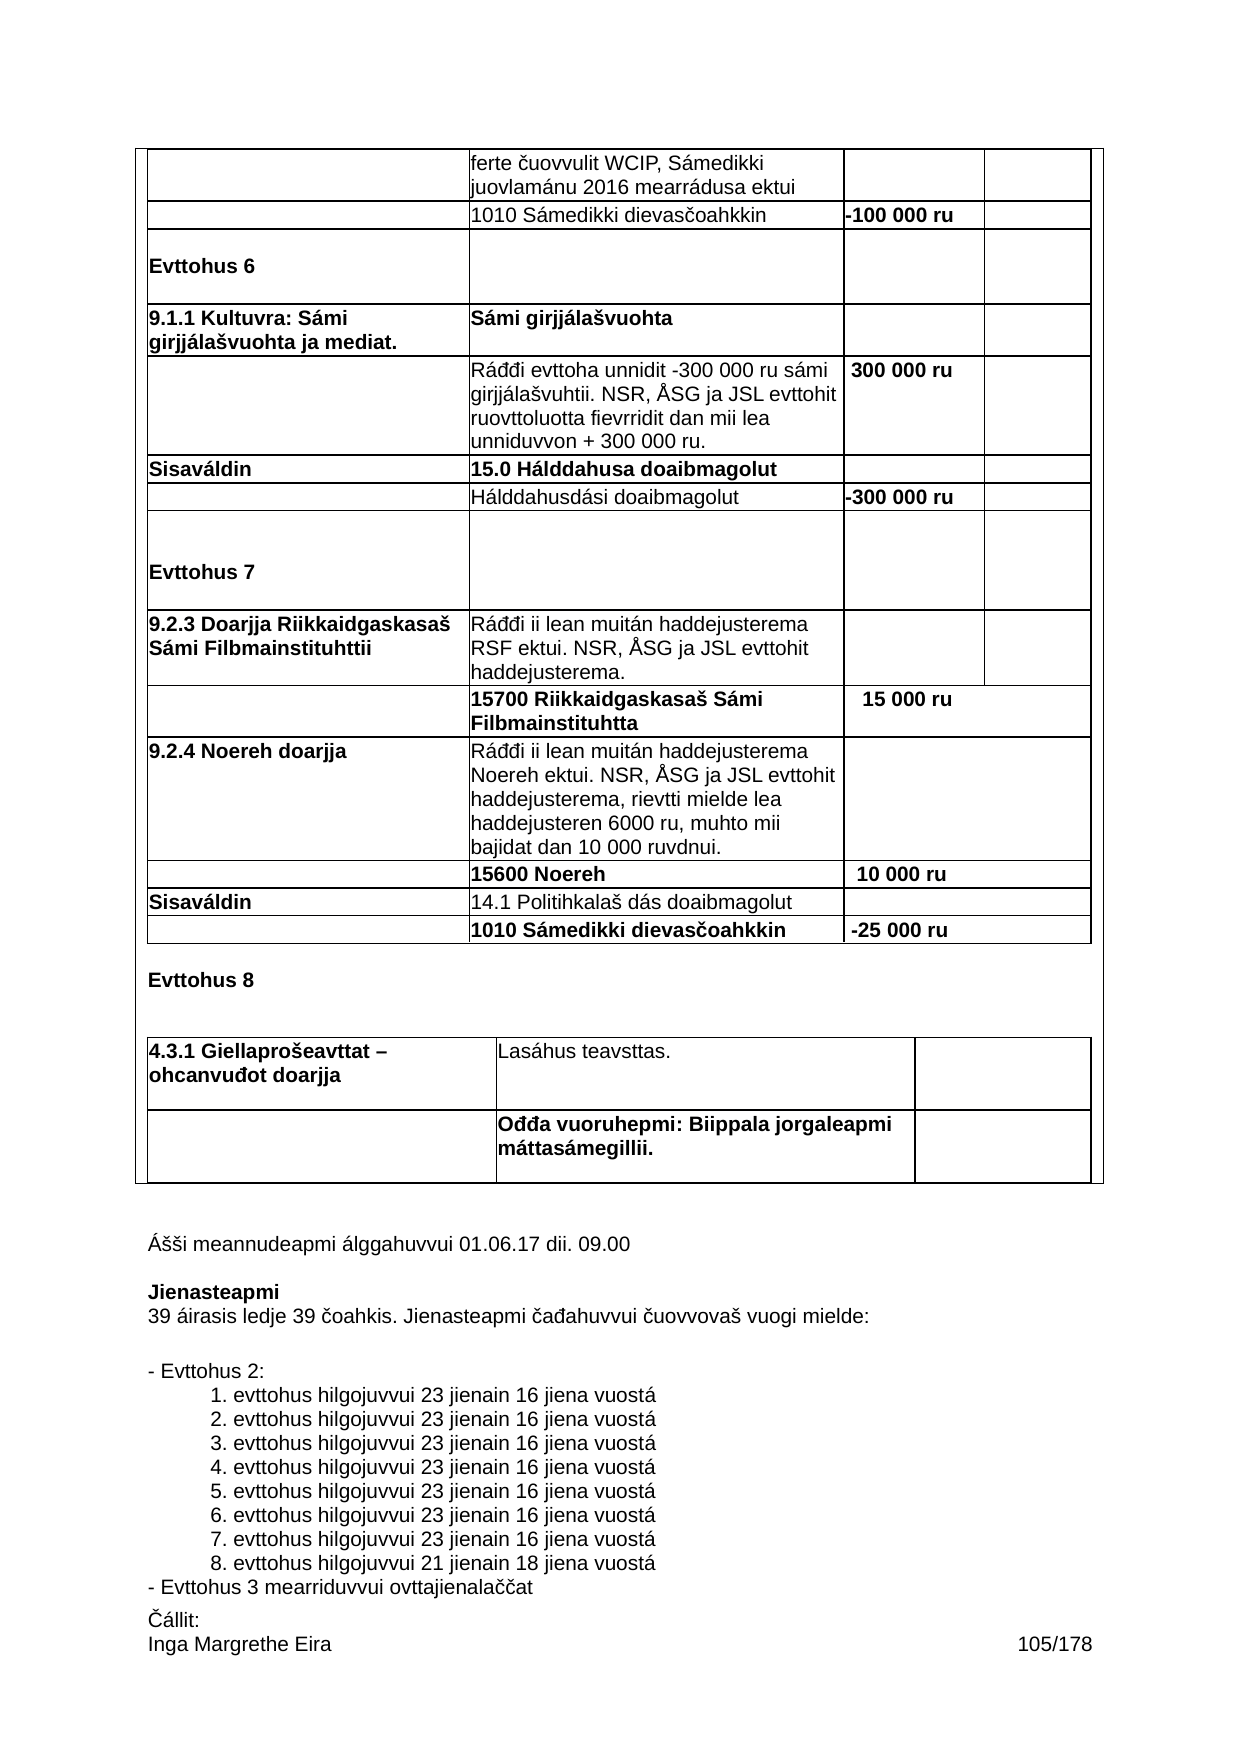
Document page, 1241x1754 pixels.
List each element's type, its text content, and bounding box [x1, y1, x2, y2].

table_cell [985, 484, 1090, 509]
table_cell [148, 916, 469, 942]
table_cell [985, 357, 1090, 454]
table_cell [916, 1111, 1090, 1181]
table_cell [985, 230, 1090, 303]
table_cell -25 000 ru [845, 916, 1090, 942]
table_cell -100 000 ru [845, 202, 984, 228]
table_cell [148, 357, 469, 454]
table_cell [148, 484, 469, 509]
table_header Lasáhus teavsttas. [497, 1038, 914, 1109]
table_header Evttohus 8 [136, 149, 1103, 1183]
table_cell [985, 611, 1090, 684]
table_cell [985, 511, 1090, 609]
table_cell [845, 305, 984, 355]
table_cell 1010 Sámedikki dievasčoahkkin [470, 916, 843, 942]
table_cell [470, 230, 843, 303]
table_cell 10 000 ru [845, 861, 1090, 887]
table_cell [845, 511, 984, 609]
table_header 4.3.1 Giellaprošeavttat – ohcanvuđot doarjja [148, 1038, 496, 1109]
table_cell [985, 456, 1090, 482]
table_cell 14.1 Politihkalaš dás doaibmagolut [470, 889, 843, 915]
table_cell [845, 611, 984, 684]
table_cell [985, 305, 1090, 355]
table_cell [845, 456, 984, 482]
table_cell Hálddahusdási doaibmagolut [470, 484, 843, 509]
table_cell Sámi girjjálašvuohta [470, 305, 843, 355]
table_cell [985, 202, 1090, 228]
table_cell Evttohus 6 [148, 230, 469, 303]
table_cell Sisaváldin [148, 456, 469, 482]
table_cell 15600 Noereh [470, 861, 843, 887]
table_cell 1010 Sámedikki dievasčoahkkin [470, 202, 843, 228]
table_cell [845, 230, 984, 303]
table_cell 15.0 Hálddahusa doaibmagolut [470, 456, 843, 482]
table_cell [470, 511, 843, 609]
table_header Ášši meannudeapmi álggahuvvui 01.06.17 dii. 09.00 Jienasteapmi 39 áirasis ledje 39 čoahkis. Jienasteapmi čađahuvvui čuovvovaš vuogi mielde: - Evttohus 2: 1. evttohus hilgojuvvui 23 jienain 16 jiena vuostá 2. evttohus hilgojuvvui 23 jienain 16 jiena vuostá 3. evttohus hilgojuvvui 23 jienain 16 jiena vuostá 4. evttohus hilgojuvvui 23 jienain 16 jiena vuostá 5. evttohus hilgojuvvui 23 jienain 16 jiena vuostá 6. evttohus hilgojuvvui 23 jienain 16 jiena vuostá 7. evttohus hilgojuvvui 23 jienain 16 jiena vuostá 8. evttohus hilgojuvvui 21 jienain 18 jiena vuostá - Evttohus 3 mearriduvvui ovttajienalaččat [136, 1232, 883, 1599]
table_cell -300 000 ru [845, 484, 984, 509]
table_cell [845, 150, 984, 200]
table_header [916, 1038, 1090, 1109]
table_cell ferte čuovvulit WCIP, Sámedikki juovlamánu 2016 mearrádusa ektui [470, 150, 843, 200]
table_cell [845, 889, 1090, 915]
table_cell 300 000 ru [845, 357, 984, 454]
table_cell 15 000 ru [845, 686, 1090, 736]
table_cell Ráđđi evttoha unnidit -300 000 ru sámi girjjálašvuhtii. NSR, ÅSG ja JSL evttohit ruovttoluotta fievrridit dan mii lea unniduvvon + 300 000 ru. [470, 357, 843, 454]
table_cell 15700 Riikkaidgaskasaš Sámi Filbmainstituhtta [470, 686, 843, 736]
table_cell [985, 150, 1090, 200]
table_cell [148, 150, 469, 200]
table_cell [148, 202, 469, 228]
table_cell 9.2.4 Noereh doarjja [148, 738, 469, 859]
table_cell [148, 861, 469, 887]
table_cell Ođđa vuoruhepmi: Biippala jorgaleapmi máttasámegillii. [497, 1111, 914, 1181]
table_cell Ráđđi ii lean muitán haddejusterema RSF ektui. NSR, ÅSG ja JSL evttohit haddejusterema. [470, 611, 843, 684]
table_cell [148, 1111, 496, 1181]
table_cell Ráđđi ii lean muitán haddejusterema Noereh ektui. NSR, ÅSG ja JSL evttohit haddejusterema, rievtti mielde lea haddejusteren 6000 ru, muhto mii bajidat dan 10 000 ruvdnui. [470, 738, 843, 859]
table_cell [148, 686, 469, 736]
table_cell Evttohus 7 [148, 511, 469, 609]
table_cell Sisaváldin [148, 889, 469, 915]
table_cell 9.2.3 Doarjja Riikkaidgaskasaš Sámi Filbmainstituhttii [148, 611, 469, 684]
table_cell [845, 738, 1090, 859]
table_cell 9.1.1 Kultuvra: Sámi girjjálašvuohta ja mediat. [148, 305, 469, 355]
